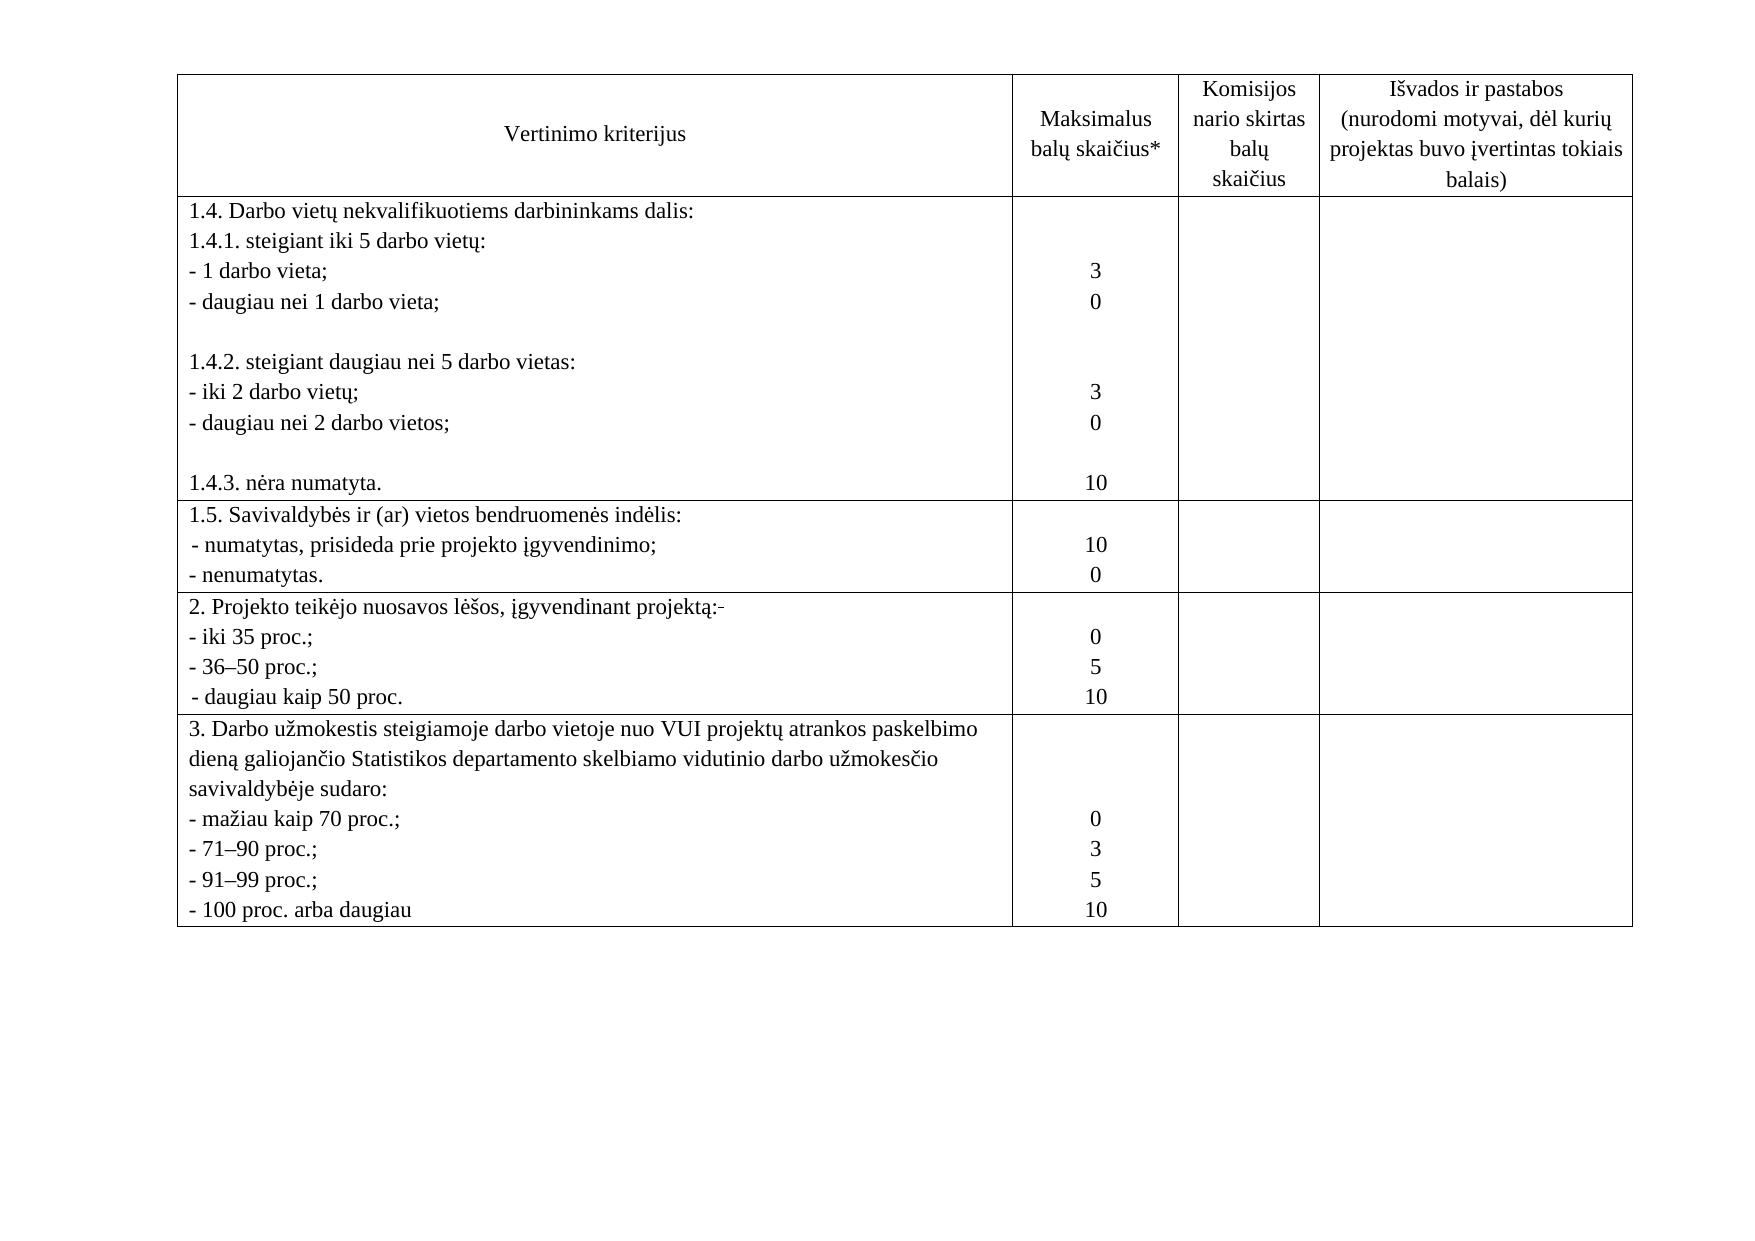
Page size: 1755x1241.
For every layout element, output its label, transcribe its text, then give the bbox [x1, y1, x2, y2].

table_header Maksimalus balų skaičius* [1013, 75, 1178, 196]
table_cell 10 0 [1013, 501, 1178, 592]
table_cell [1320, 197, 1632, 500]
table_cell 1.5. Savivaldybės ir (ar) vietos bendruomenės indėlis: - numatytas, prisideda prie projekto įgyvendinimo; - nenumatytas. [178, 501, 1012, 592]
table_cell [1179, 197, 1319, 500]
table_cell [1320, 593, 1632, 714]
table_cell 2. Projekto teikėjo nuosavos lėšos, įgyvendinant projektą: - iki 35 proc.; - 36–50 proc.; - daugiau kaip 50 proc. [178, 593, 1012, 714]
table_header Išvados ir pastabos (nurodomi motyvai, dėl kurių projektas buvo įvertintas tokiais balais) [1320, 75, 1632, 196]
table_cell [1320, 501, 1632, 592]
table_cell [1179, 715, 1319, 926]
table_cell 3 0 3 0 10 [1013, 197, 1178, 500]
table_cell 3. Darbo užmokestis steigiamoje darbo vietoje nuo VUI projektų atrankos paskelbimo dieną galiojančio Statistikos departamento skelbiamo vidutinio darbo užmokesčio savivaldybėje sudaro: - mažiau kaip 70 proc.; - 71–90 proc.; - 91–99 proc.; - 100 proc. arba daugiau [178, 715, 1012, 926]
table_cell [1179, 501, 1319, 592]
table_cell 0 5 10 [1013, 593, 1178, 714]
table_cell 1.4. Darbo vietų nekvalifikuotiems darbininkams dalis: 1.4.1. steigiant iki 5 darbo vietų: - 1 darbo vieta; - daugiau nei 1 darbo vieta; 1.4.2. steigiant daugiau nei 5 darbo vietas: - iki 2 darbo vietų; - daugiau nei 2 darbo vietos; 1.4.3. nėra numatyta. [178, 197, 1012, 500]
table_header Vertinimo kriterijus [178, 75, 1012, 196]
table_cell [1179, 593, 1319, 714]
table_header Komisijos nario skirtas balų skaičius [1179, 75, 1319, 196]
table_cell 0 3 5 10 [1013, 715, 1178, 926]
table_cell [1320, 715, 1632, 926]
